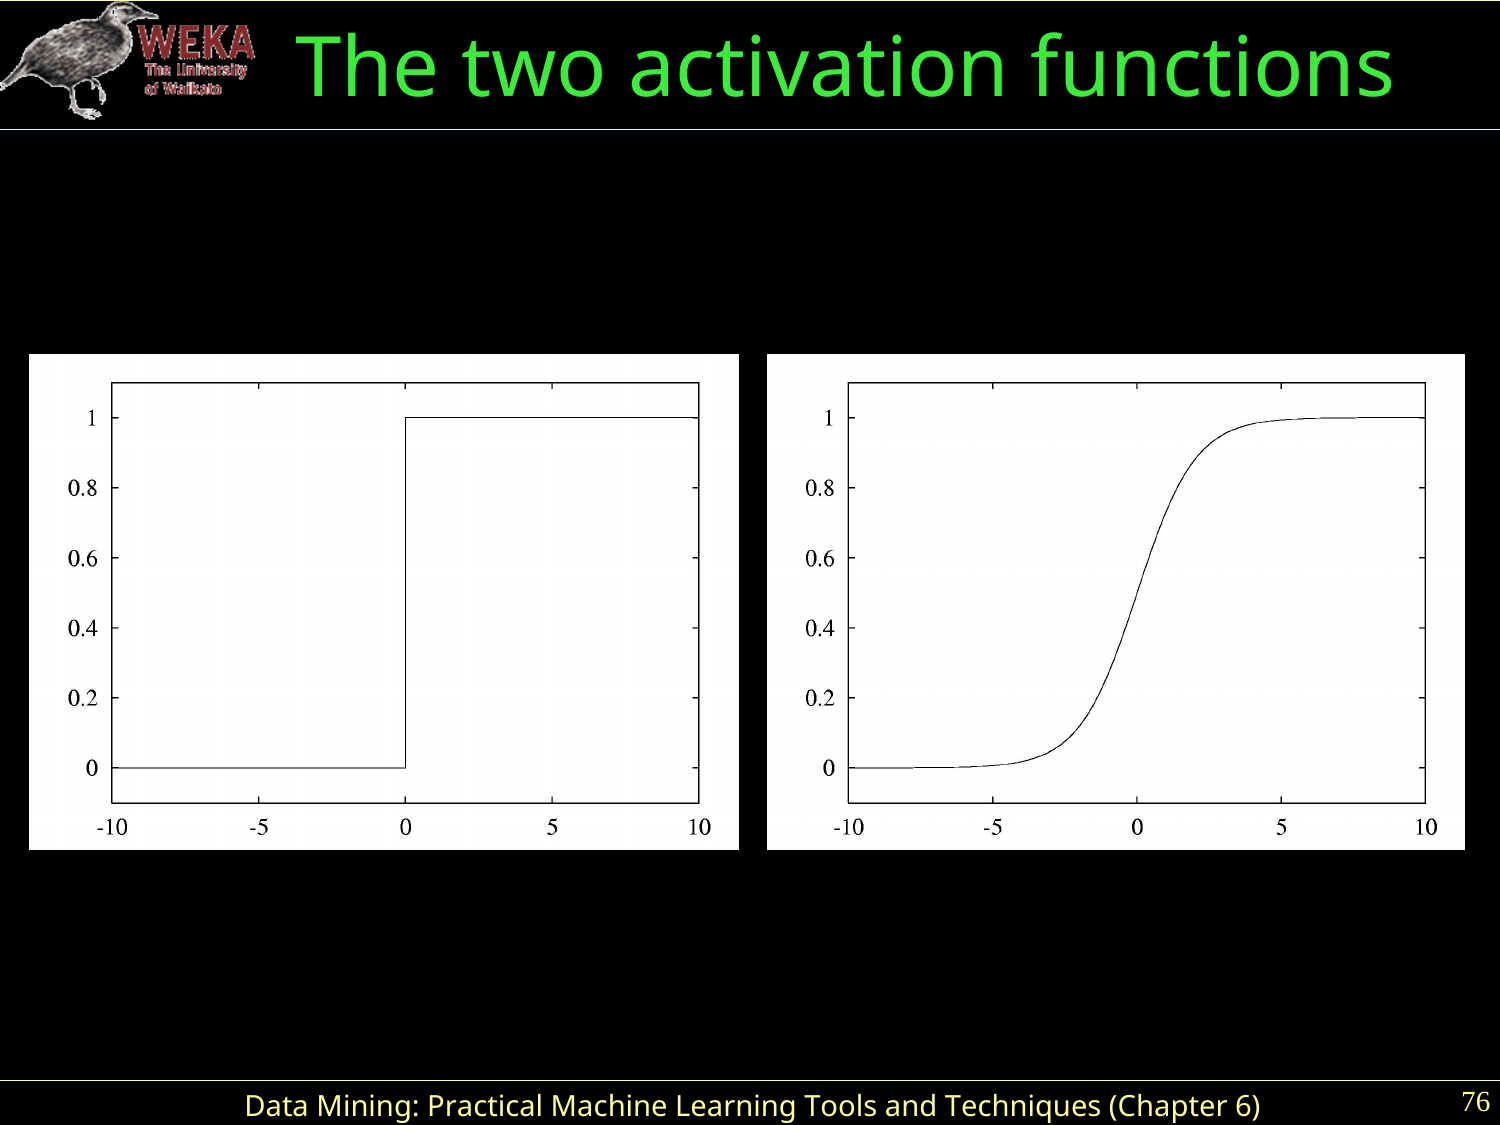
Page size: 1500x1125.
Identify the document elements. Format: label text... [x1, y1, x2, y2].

picture [29, 354, 739, 850]
picture [767, 354, 1465, 850]
picture [0, 1, 266, 129]
title The two activation functions [295, 0, 1486, 159]
